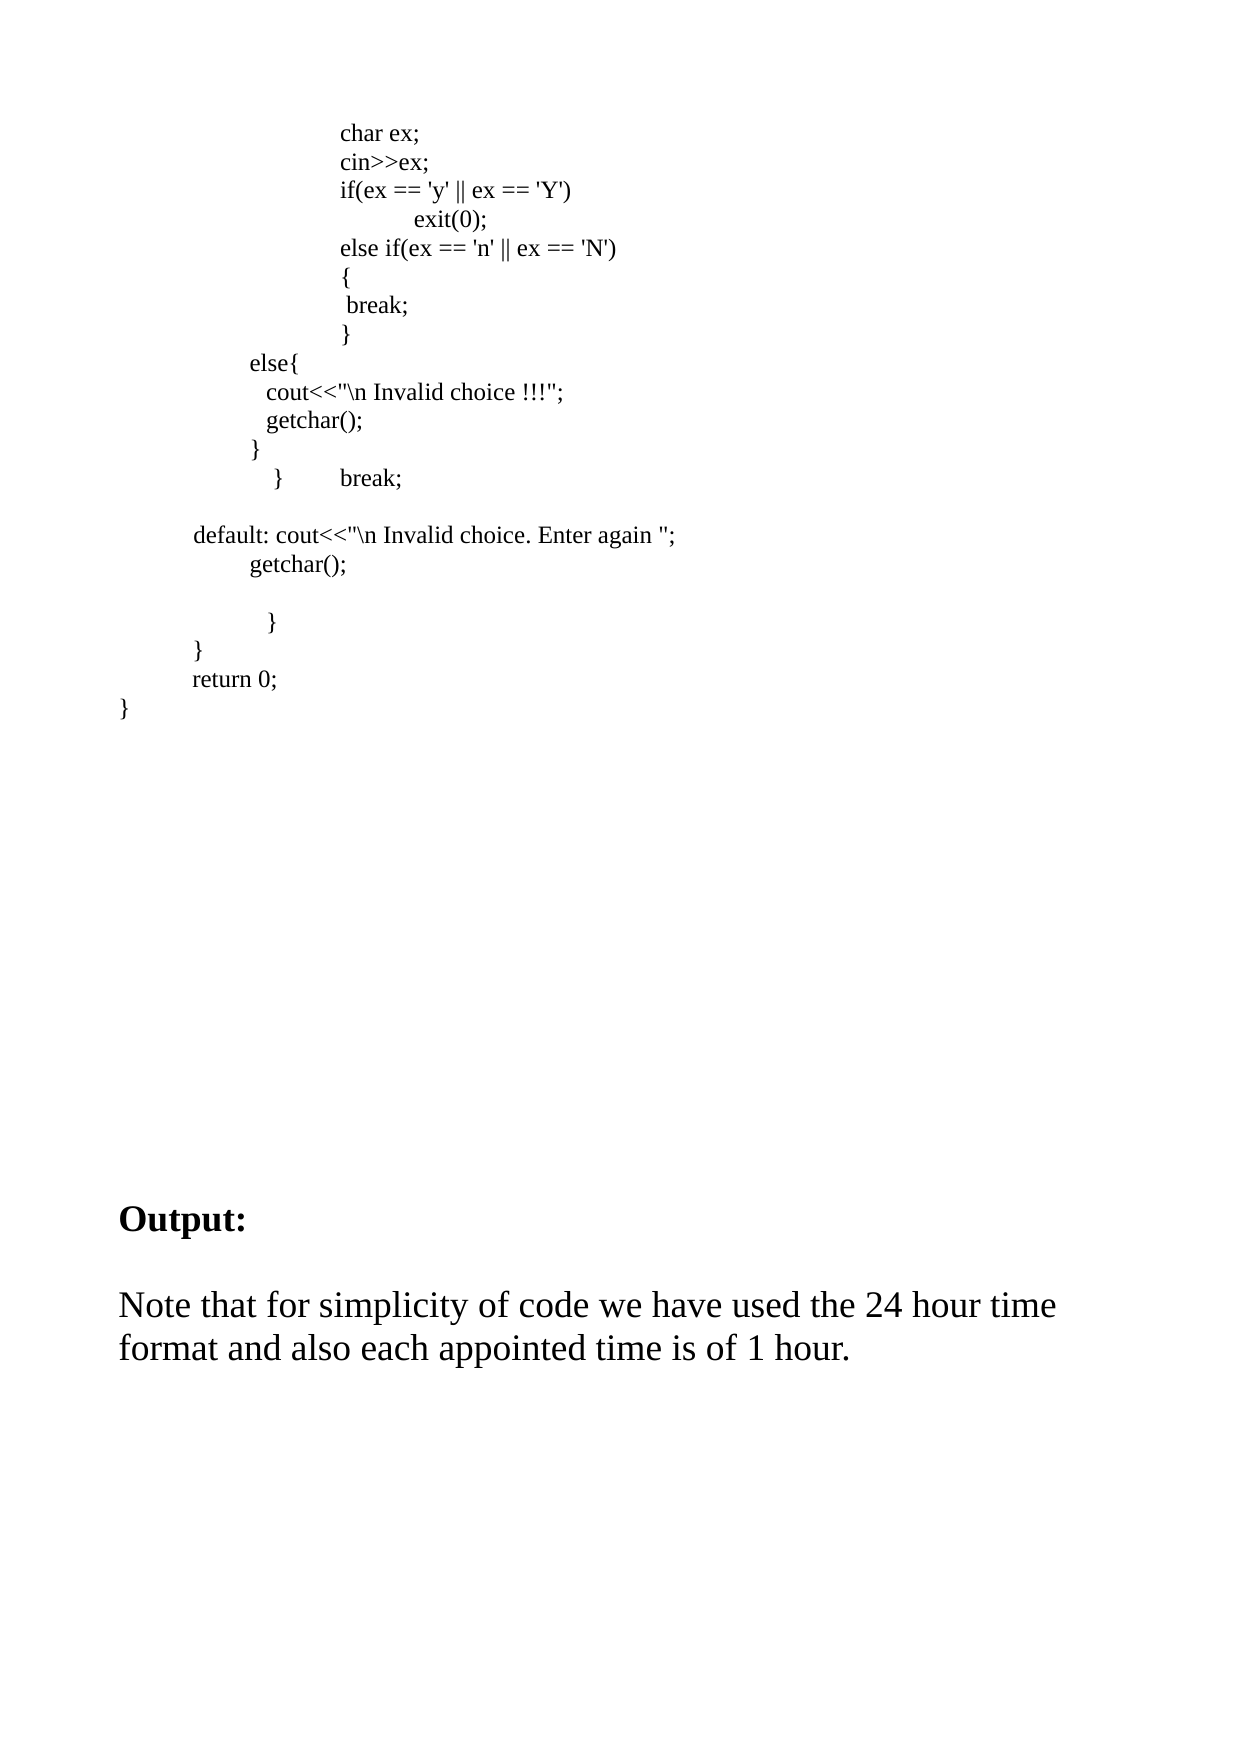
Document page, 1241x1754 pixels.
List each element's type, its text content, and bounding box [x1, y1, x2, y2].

text Output: [118, 1196, 1122, 1239]
text else{ [118, 348, 1122, 377]
text break; [118, 291, 1122, 319]
text char ex; [118, 118, 1122, 147]
text default: cout<<"\n Invalid choice. Enter again "; [118, 521, 1122, 549]
text cin>>ex; [118, 147, 1122, 176]
text } [118, 693, 1122, 722]
text } [118, 319, 1122, 348]
text return 0; [118, 664, 1122, 693]
text exit(0); [118, 204, 1122, 233]
text getchar(); [118, 549, 1122, 578]
text } [118, 607, 1122, 636]
text getchar(); [118, 406, 1122, 434]
text { [118, 262, 1122, 291]
text } break; [118, 463, 1122, 492]
text if(ex == 'y' || ex == 'Y') [118, 176, 1122, 204]
text Note that for simplicity of code we have used the 24 hour time format and also each appointed time is of 1 hour. [118, 1282, 1122, 1369]
text cout<<"\n Invalid choice !!!"; [118, 377, 1122, 406]
text else if(ex == 'n' || ex == 'N') [118, 233, 1122, 262]
text } [118, 434, 1122, 463]
text } [118, 636, 1122, 664]
